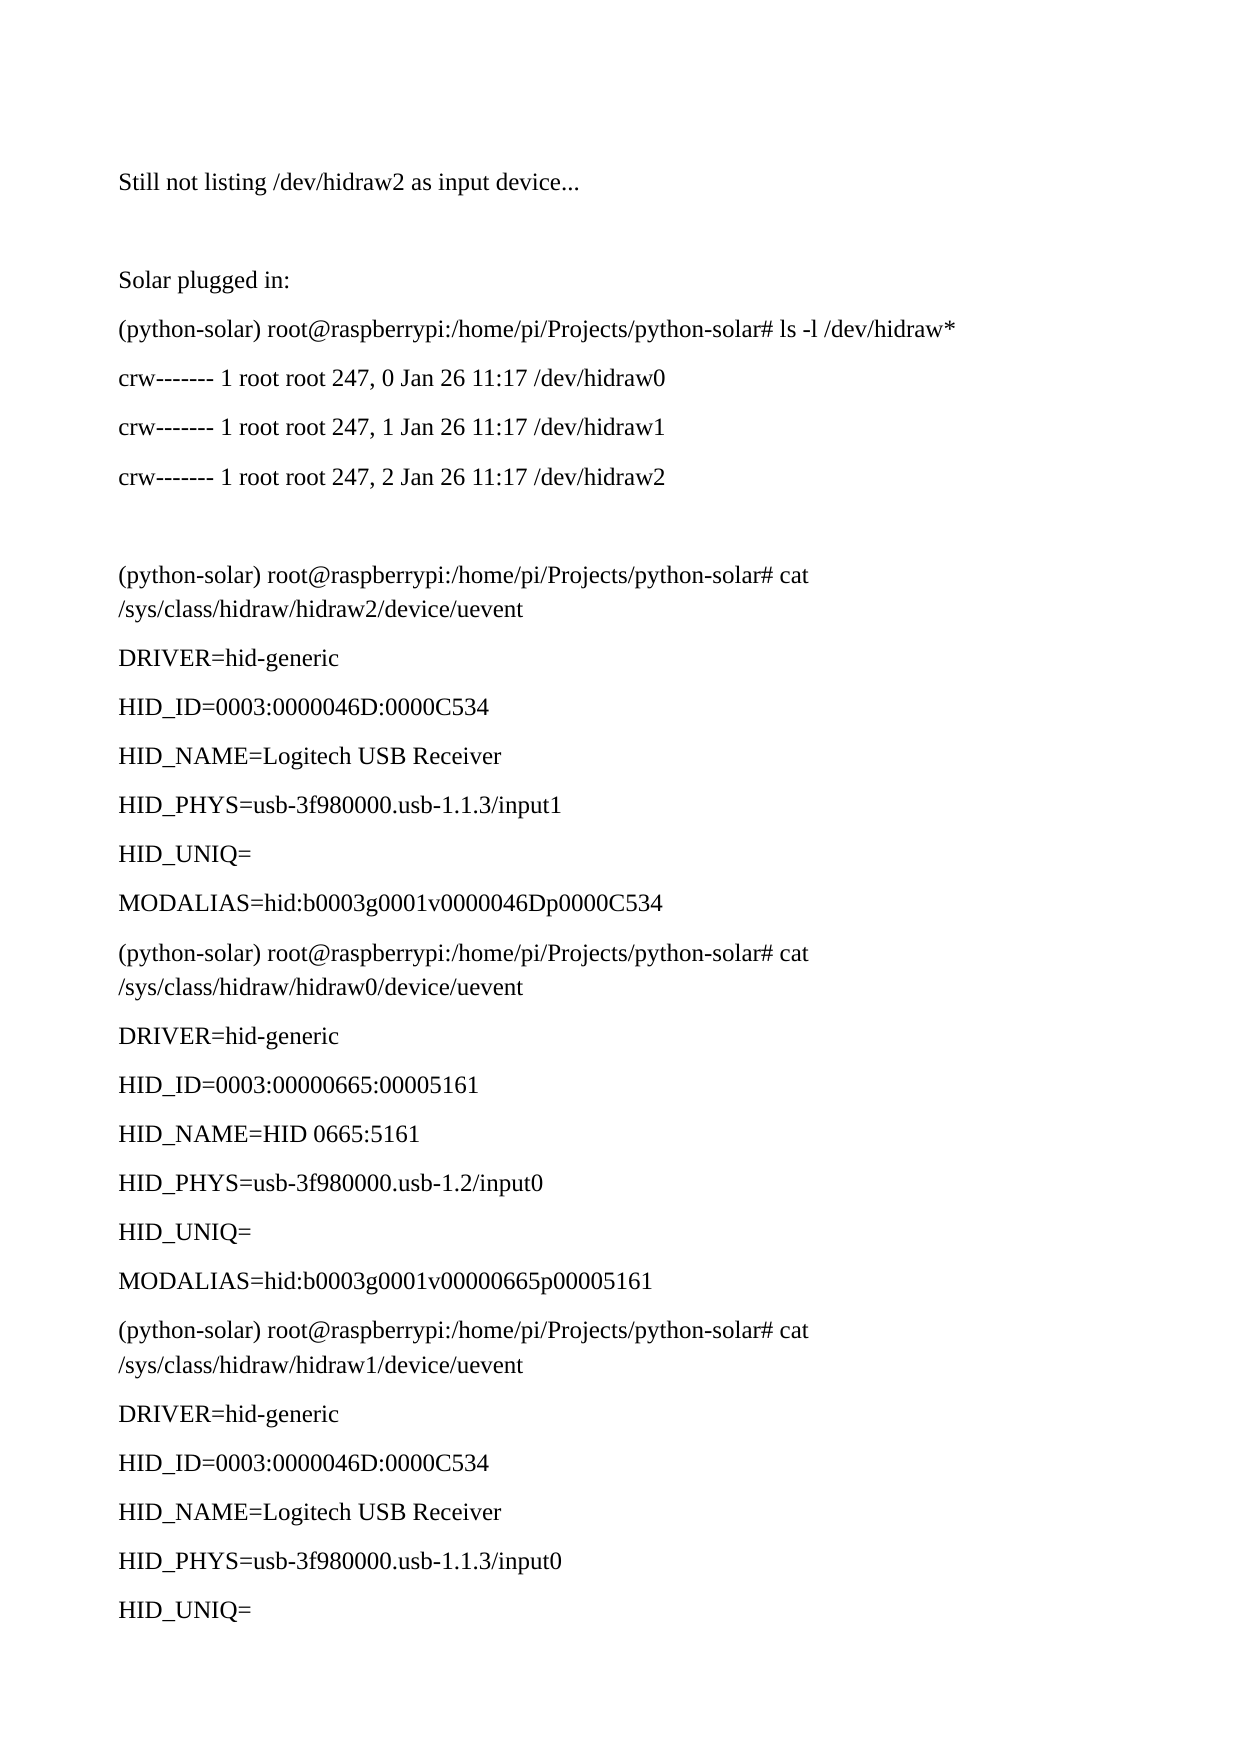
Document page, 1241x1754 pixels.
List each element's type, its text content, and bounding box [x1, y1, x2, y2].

text crw------- 1 root root 247, 0 Jan 26 11:17 /dev/hidraw0 [118, 363, 1122, 392]
text (python-solar) root@raspberrypi:/home/pi/Projects/python-solar# cat /sys/class/hidraw/hidraw1/device/uevent [118, 1316, 1122, 1379]
text MODALIAS=hid:b0003g0001v00000665p00005161 [118, 1266, 1122, 1295]
text MODALIAS=hid:b0003g0001v0000046Dp0000C534 [118, 888, 1122, 917]
text HID_UNIQ= [118, 839, 1122, 868]
text HID_PHYS=usb-3f980000.usb-1.1.3/input0 [118, 1546, 1122, 1575]
text DRIVER=hid-generic [118, 1399, 1122, 1428]
text HID_NAME=Logitech USB Receiver [118, 741, 1122, 770]
text (python-solar) root@raspberrypi:/home/pi/Projects/python-solar# ls -l /dev/hidraw* [118, 314, 1122, 343]
text HID_UNIQ= [118, 1595, 1122, 1624]
text HID_NAME=HID 0665:5161 [118, 1119, 1122, 1148]
text HID_UNIQ= [118, 1217, 1122, 1246]
text (python-solar) root@raspberrypi:/home/pi/Projects/python-solar# cat /sys/class/hidraw/hidraw2/device/uevent [118, 560, 1122, 623]
text DRIVER=hid-generic [118, 643, 1122, 672]
text crw------- 1 root root 247, 1 Jan 26 11:17 /dev/hidraw1 [118, 412, 1122, 441]
text HID_ID=0003:0000046D:0000C534 [118, 692, 1122, 721]
text HID_PHYS=usb-3f980000.usb-1.2/input0 [118, 1168, 1122, 1197]
text HID_NAME=Logitech USB Receiver [118, 1497, 1122, 1526]
text (python-solar) root@raspberrypi:/home/pi/Projects/python-solar# cat /sys/class/hidraw/hidraw0/device/uevent [118, 938, 1122, 1001]
text Solar plugged in: [118, 265, 1122, 294]
text DRIVER=hid-generic [118, 1021, 1122, 1050]
text crw------- 1 root root 247, 2 Jan 26 11:17 /dev/hidraw2 [118, 462, 1122, 490]
text HID_ID=0003:0000046D:0000C534 [118, 1448, 1122, 1477]
text Still not listing /dev/hidraw2 as input device... [118, 167, 1122, 196]
text HID_ID=0003:00000665:00005161 [118, 1070, 1122, 1099]
text HID_PHYS=usb-3f980000.usb-1.1.3/input1 [118, 790, 1122, 819]
